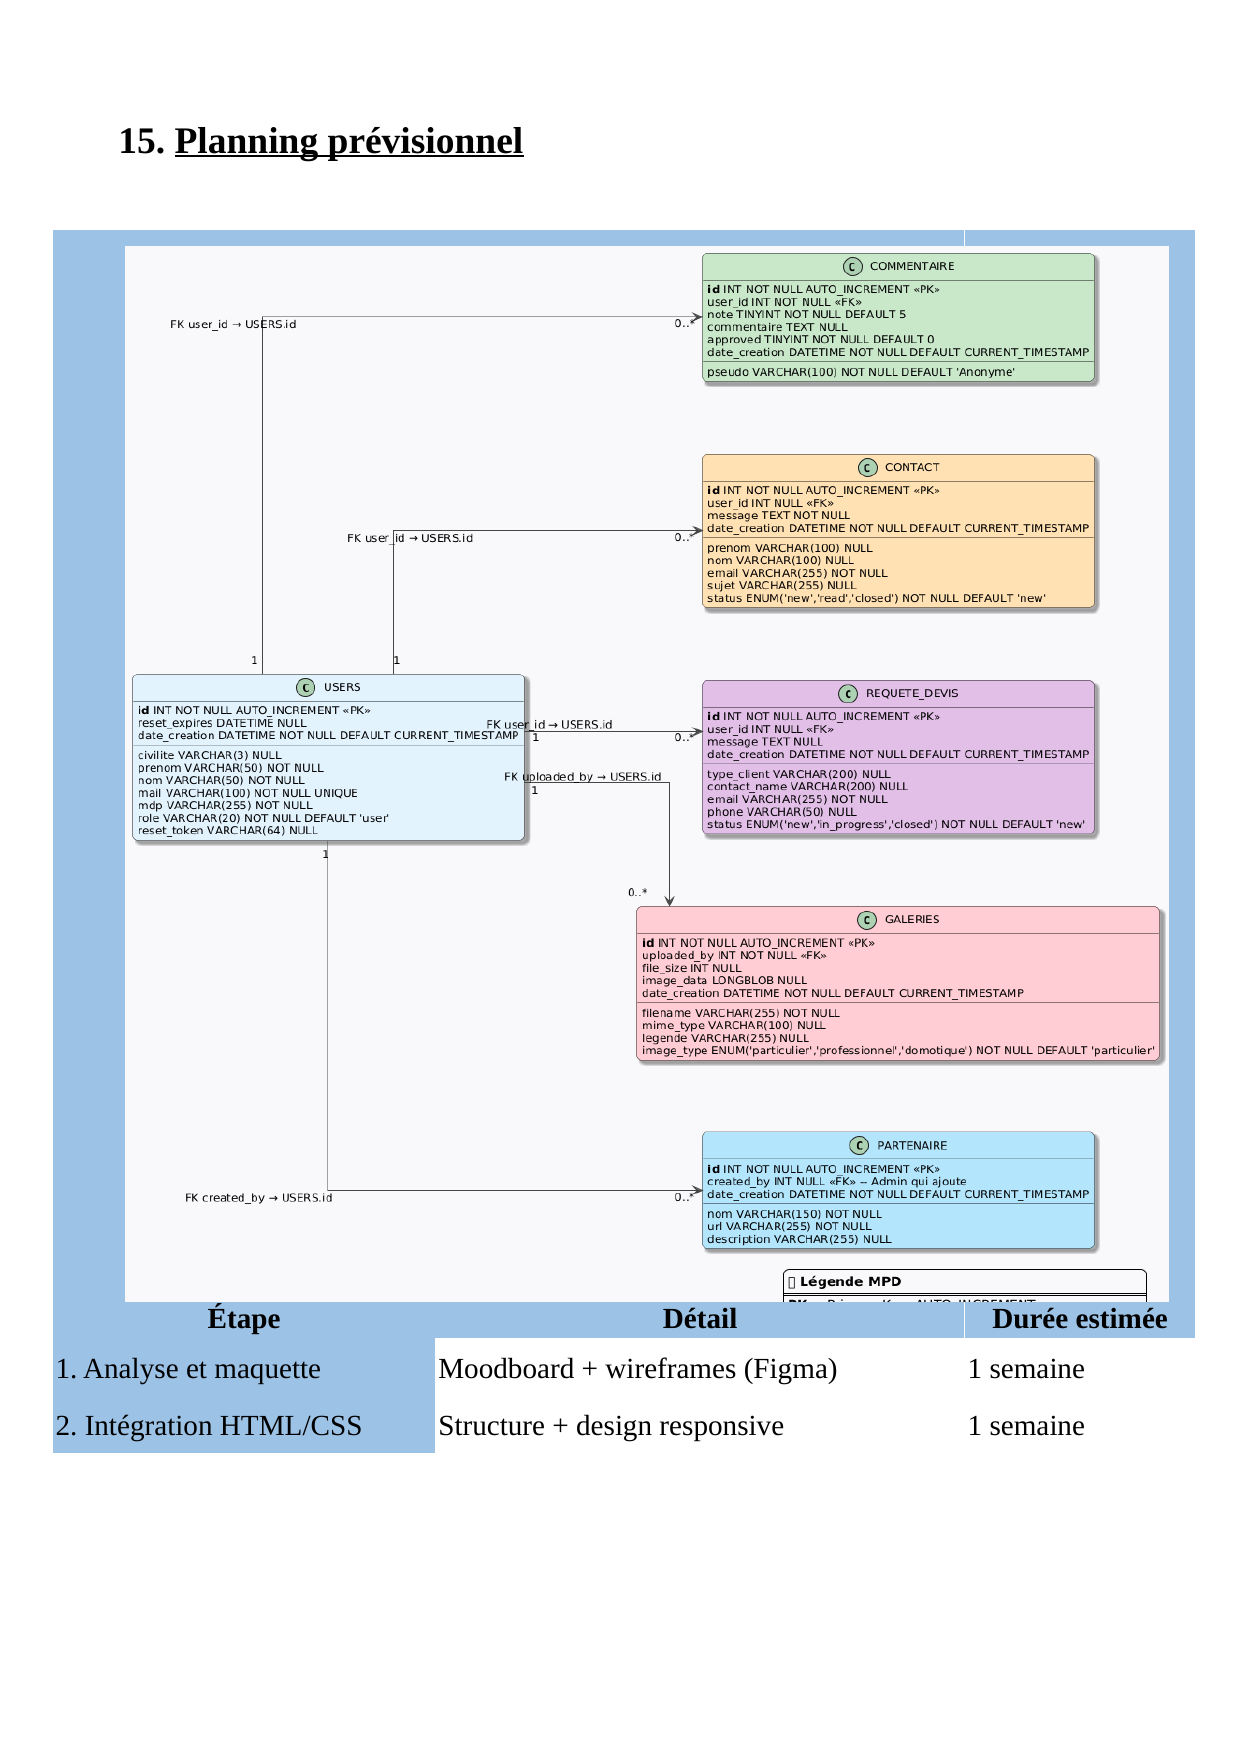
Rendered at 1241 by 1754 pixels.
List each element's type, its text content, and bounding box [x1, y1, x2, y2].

table_cell 1. Analyse et maquette [53, 1338, 435, 1397]
table_header Durée estimée [965, 230, 1195, 1338]
table_header Détail [435, 1302, 964, 1338]
table_cell Moodboard + wireframes (Figma) [435, 1338, 964, 1397]
table_cell 1 semaine [965, 1338, 1195, 1397]
subtitle 15. Planning prévisionnel [118, 118, 1122, 161]
table_header [435, 230, 964, 246]
table_cell 2. Intégration HTML/CSS [53, 1397, 435, 1453]
table_header Étape [53, 230, 435, 1338]
picture [125, 246, 1165, 1302]
table_cell Structure + design responsive [435, 1397, 964, 1453]
table_cell 1 semaine [965, 1397, 1195, 1453]
